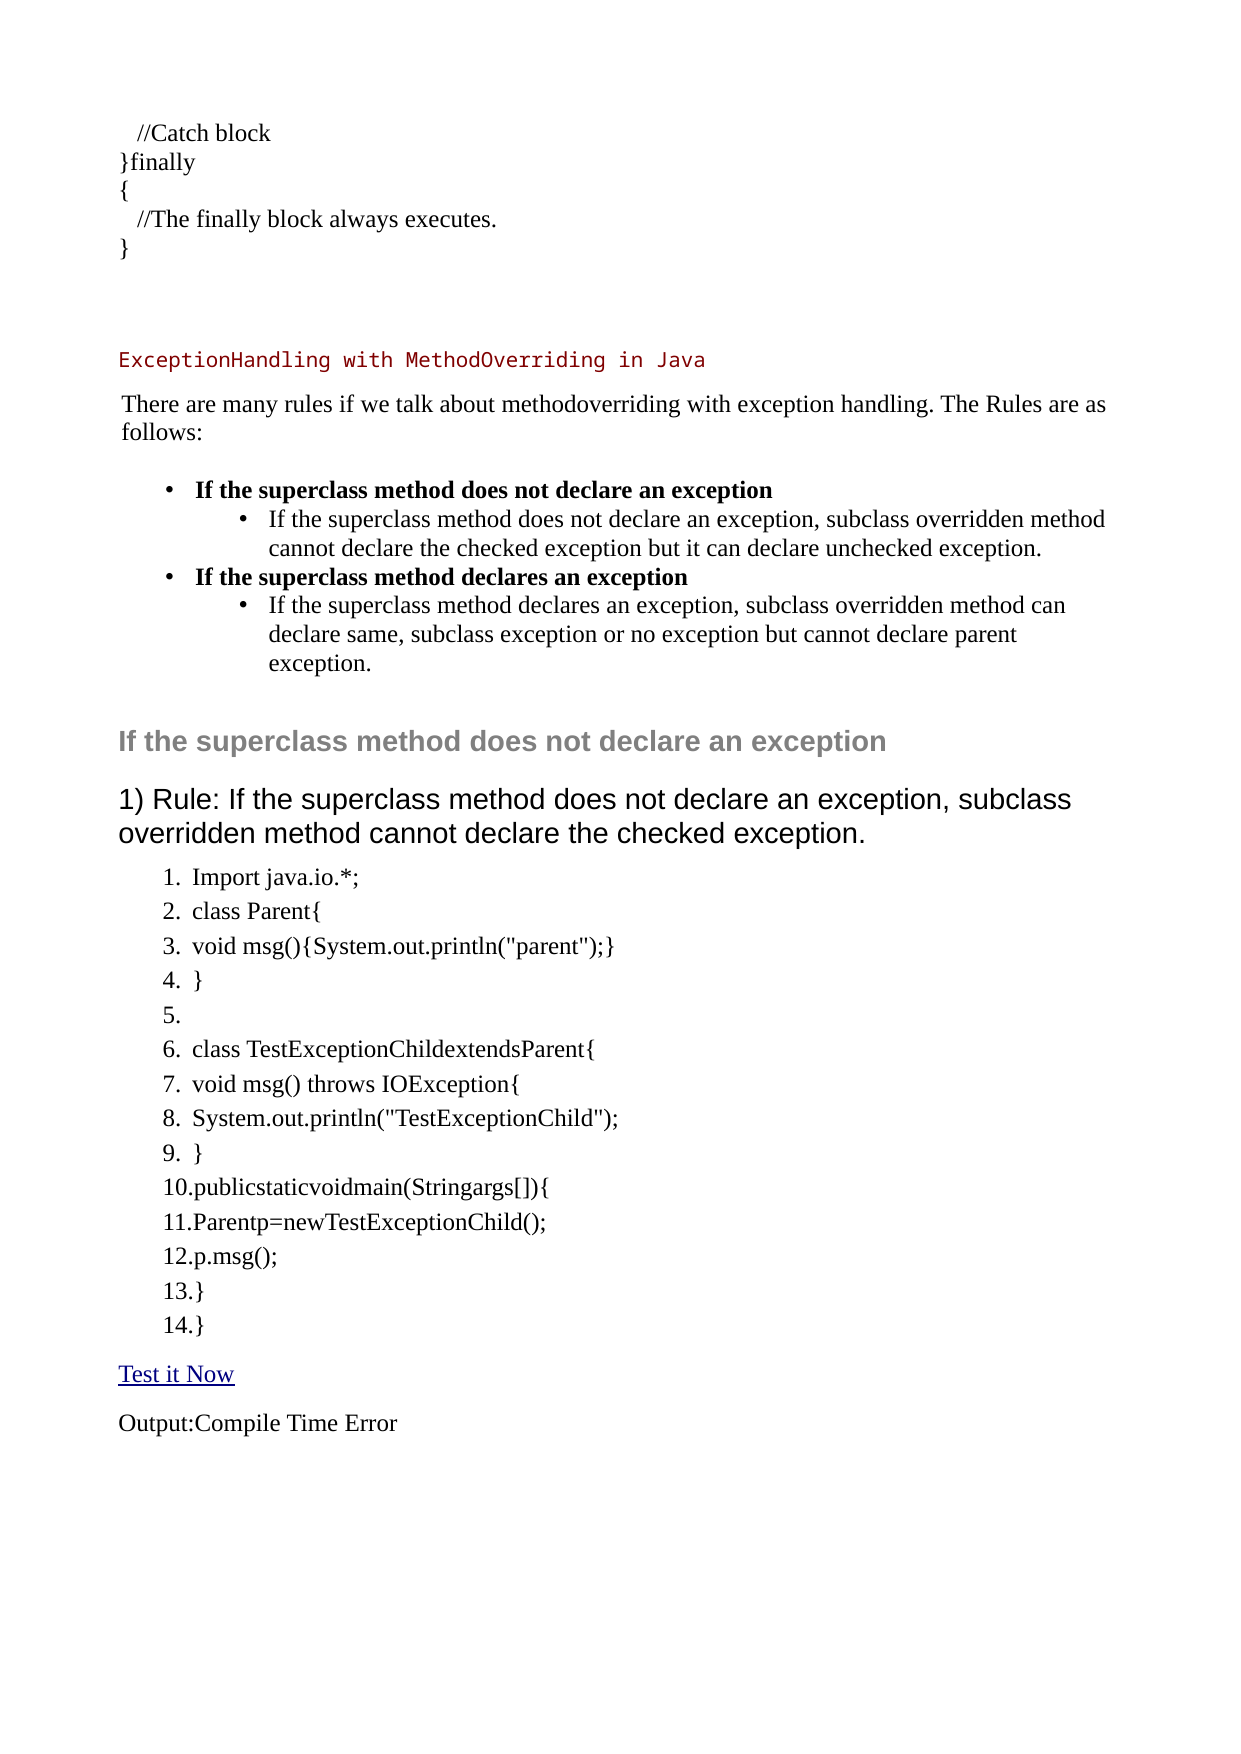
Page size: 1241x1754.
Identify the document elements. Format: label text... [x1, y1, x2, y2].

list void msg() throws IOException{ [162, 1069, 1122, 1098]
text Test it Now [118, 1359, 1122, 1388]
text //The finally block always executes. [118, 204, 1122, 233]
list void msg(){System.out.println("parent");} [162, 931, 1122, 960]
text { [118, 176, 1122, 204]
subtitle ExceptionHandling with MethodOverriding in Java [118, 345, 1122, 373]
list } [162, 1310, 1122, 1339]
list p.msg(); [162, 1241, 1122, 1270]
list class Parent{ [162, 896, 1122, 925]
table_header There are many rules if we talk about methodoverriding with exception handling. The Rules are as follows: If the superclass method does not declare an exception If the superclass method does not declare an exception, subclass overridden method cannot declare the checked exception but it can declare unchecked exception. If the superclass method declares an exception If the superclass method declares an exception, subclass overridden method can declare same, subclass exception or no exception but cannot declare parent exception. [118, 386, 1122, 709]
list } [162, 1138, 1122, 1167]
list class TestExceptionChildextendsParent{ [162, 1034, 1122, 1063]
text }finally [118, 147, 1122, 176]
text Output:Compile Time Error [118, 1408, 1122, 1437]
subtitle 1) Rule: If the superclass method does not declare an exception, subclass overridden method cannot declare the checked exception. [118, 782, 1122, 849]
list } [162, 1276, 1122, 1304]
subtitle If the superclass method does not declare an exception [118, 724, 1122, 757]
text //Catch block [118, 118, 1122, 147]
list Import java.io.*; [162, 862, 1122, 891]
list } [162, 965, 1122, 994]
list System.out.println("TestExceptionChild"); [162, 1103, 1122, 1132]
text } [118, 233, 1122, 262]
list publicstaticvoidmain(Stringargs[]){ [162, 1172, 1122, 1201]
list Parentp=newTestExceptionChild(); [162, 1207, 1122, 1236]
